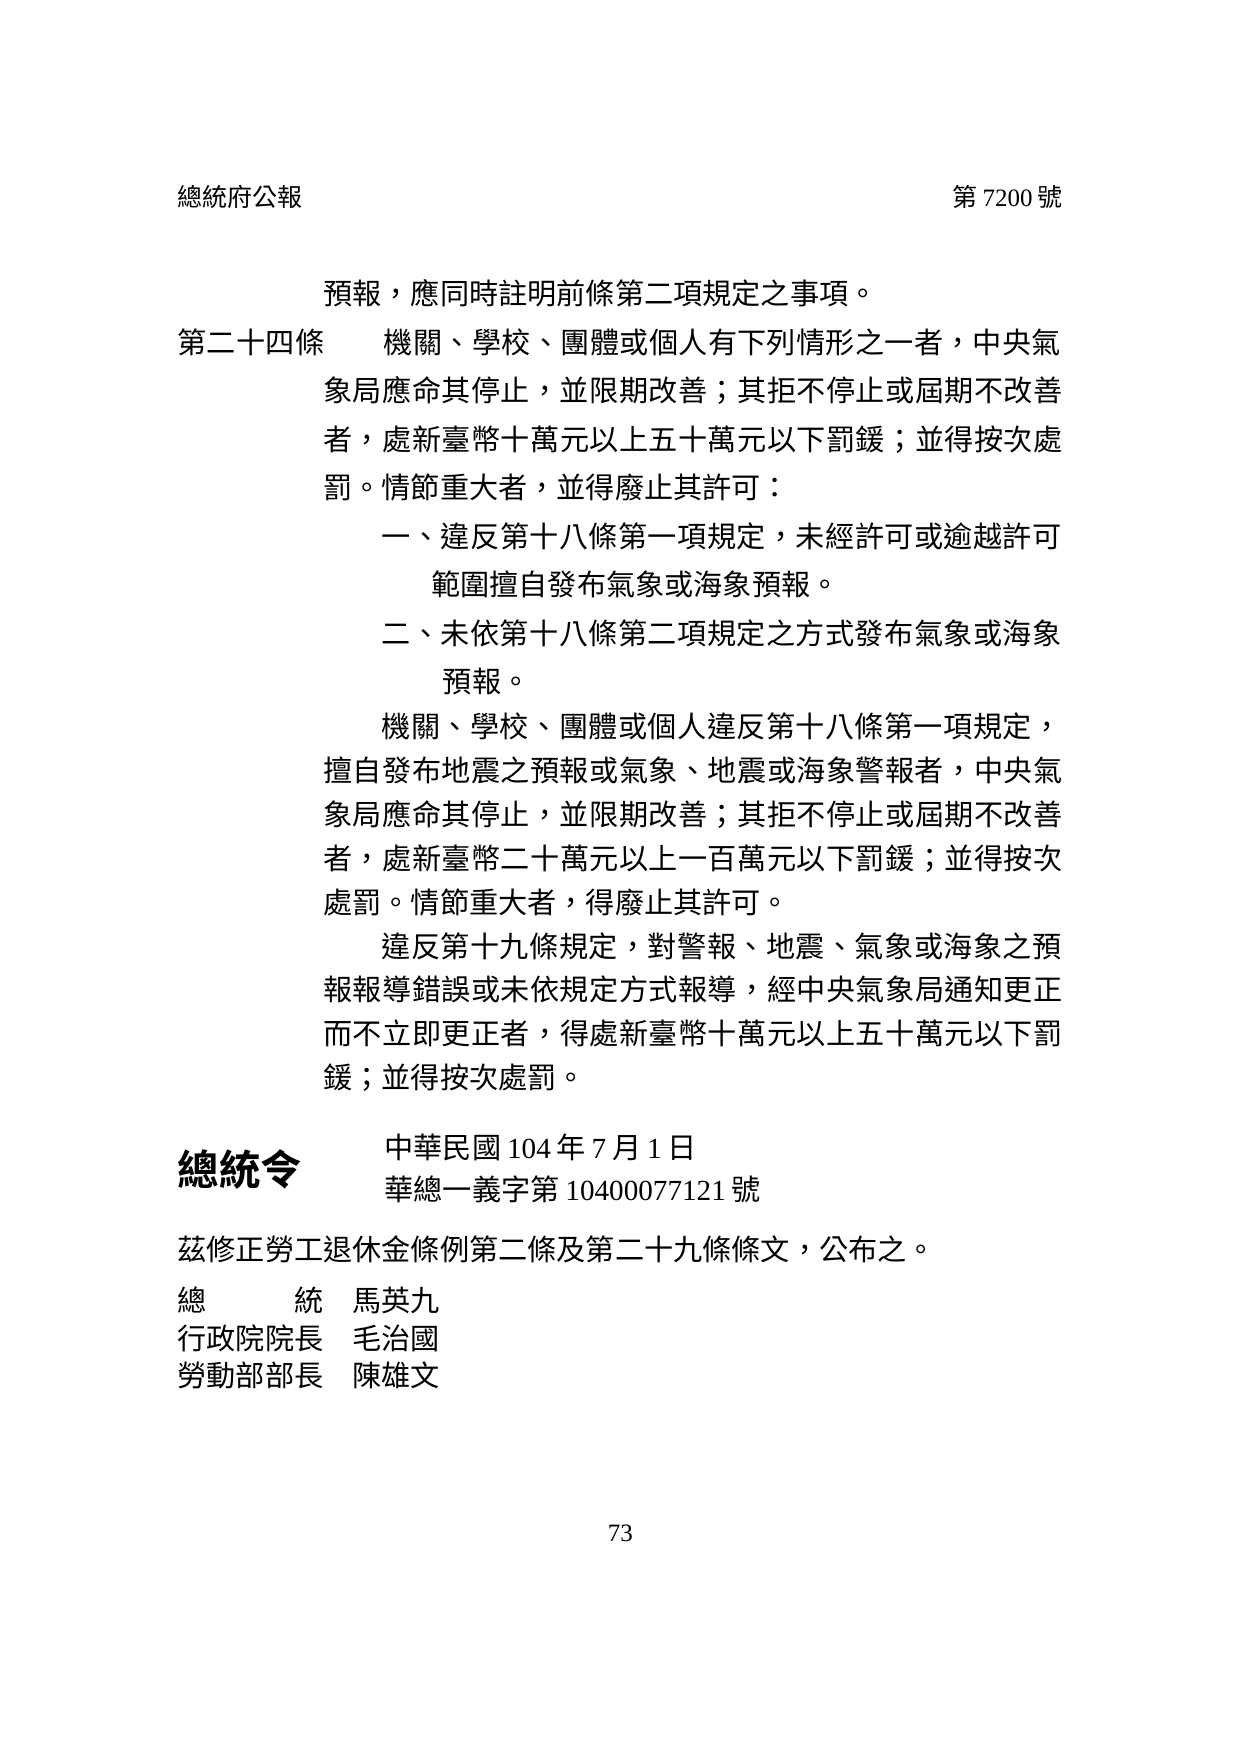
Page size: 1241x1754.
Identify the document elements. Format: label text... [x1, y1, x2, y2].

text 勞動部部長 陳雄文 [177, 1357, 1063, 1394]
text 機關、學校、團體或個人違反第十八條第一項規定，擅自發布地震之預報或氣象、地震或海象警報者，中央氣象局應命其停止，並限期改善；其拒不停止或屆期不改善者，處新臺幣二十萬元以上一百萬元以下罰鍰；並得按次處罰。情節重大者，得廢止其許可。 [323, 703, 1063, 922]
table_header 中華民國104年7月1日 華總一義字第10400077121號 [381, 1123, 877, 1211]
text 違反第十九條規定，對警報、地震、氣象或海象之預報報導錯誤或未依規定方式報導，經中央氣象局通知更正而不立即更正者，得處新臺幣十萬元以上五十萬元以下罰鍰；並得按次處罰。 [323, 922, 1063, 1097]
text 茲修正勞工退休金條例第二條及第二十九條條文，公布之。 [177, 1223, 1063, 1269]
table_header 總統令 [174, 1123, 381, 1211]
text 二、未依第十八條第二項規定之方式發布氣象或海象預報。 [381, 606, 1063, 703]
text 行政院院長 毛治國 [177, 1319, 1063, 1357]
text 第二十四條 機關、學校、團體或個人有下列情形之一者，中央氣象局應命其停止，並限期改善；其拒不停止或屆期不改善者，處新臺幣十萬元以上五十萬元以下罰鍰；並得按次處罰。情節重大者，並得廢止其許可： [177, 314, 1063, 508]
text 一、違反第十八條第一項規定，未經許可或逾越許可範圍擅自發布氣象或海象預報。 [381, 508, 1063, 606]
text 預報，應同時註明前條第二項規定之事項。 [323, 266, 1063, 314]
text 總 統 馬英九 [177, 1282, 1063, 1319]
